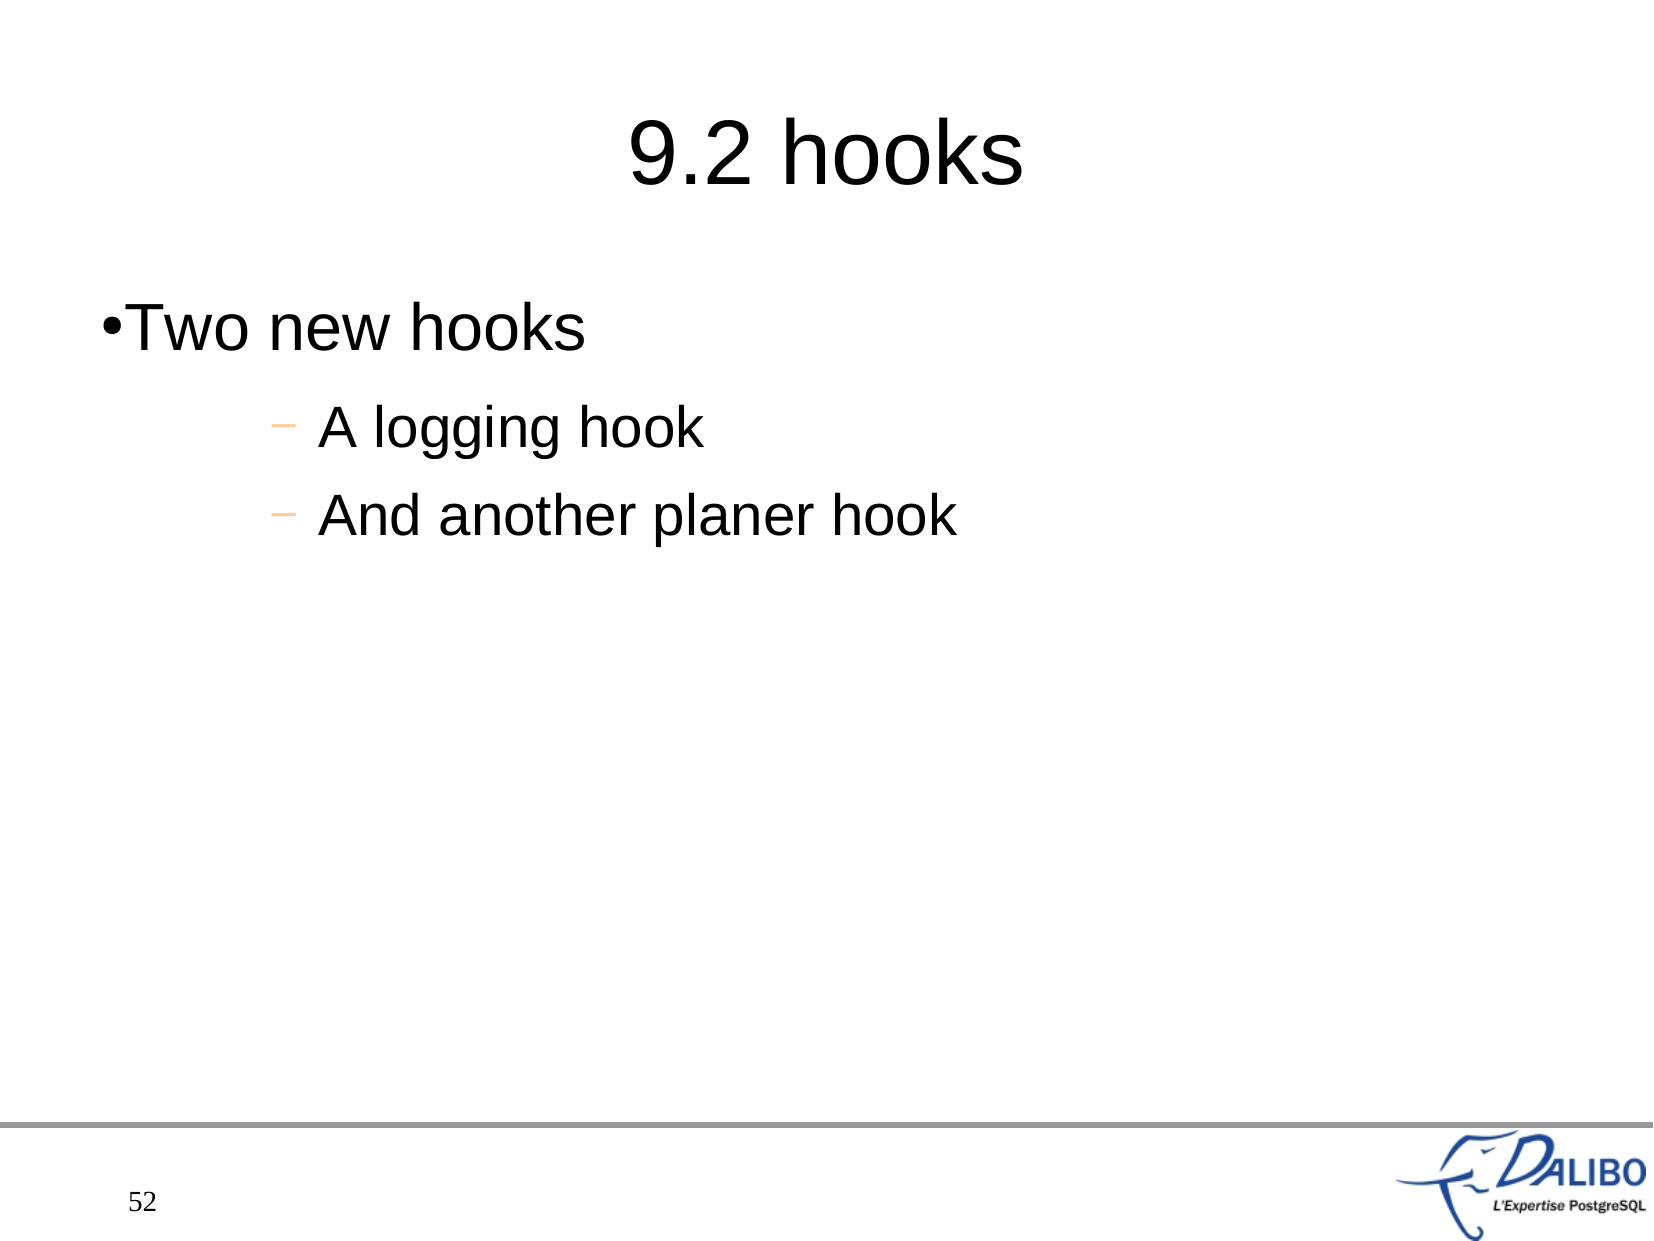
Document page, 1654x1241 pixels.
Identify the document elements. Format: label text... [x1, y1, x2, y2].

list Two new hooks A logging hook And another planer hook [82, 290, 1571, 1109]
picture [1395, 1130, 1646, 1241]
title 9.2 hooks [82, 49, 1571, 257]
